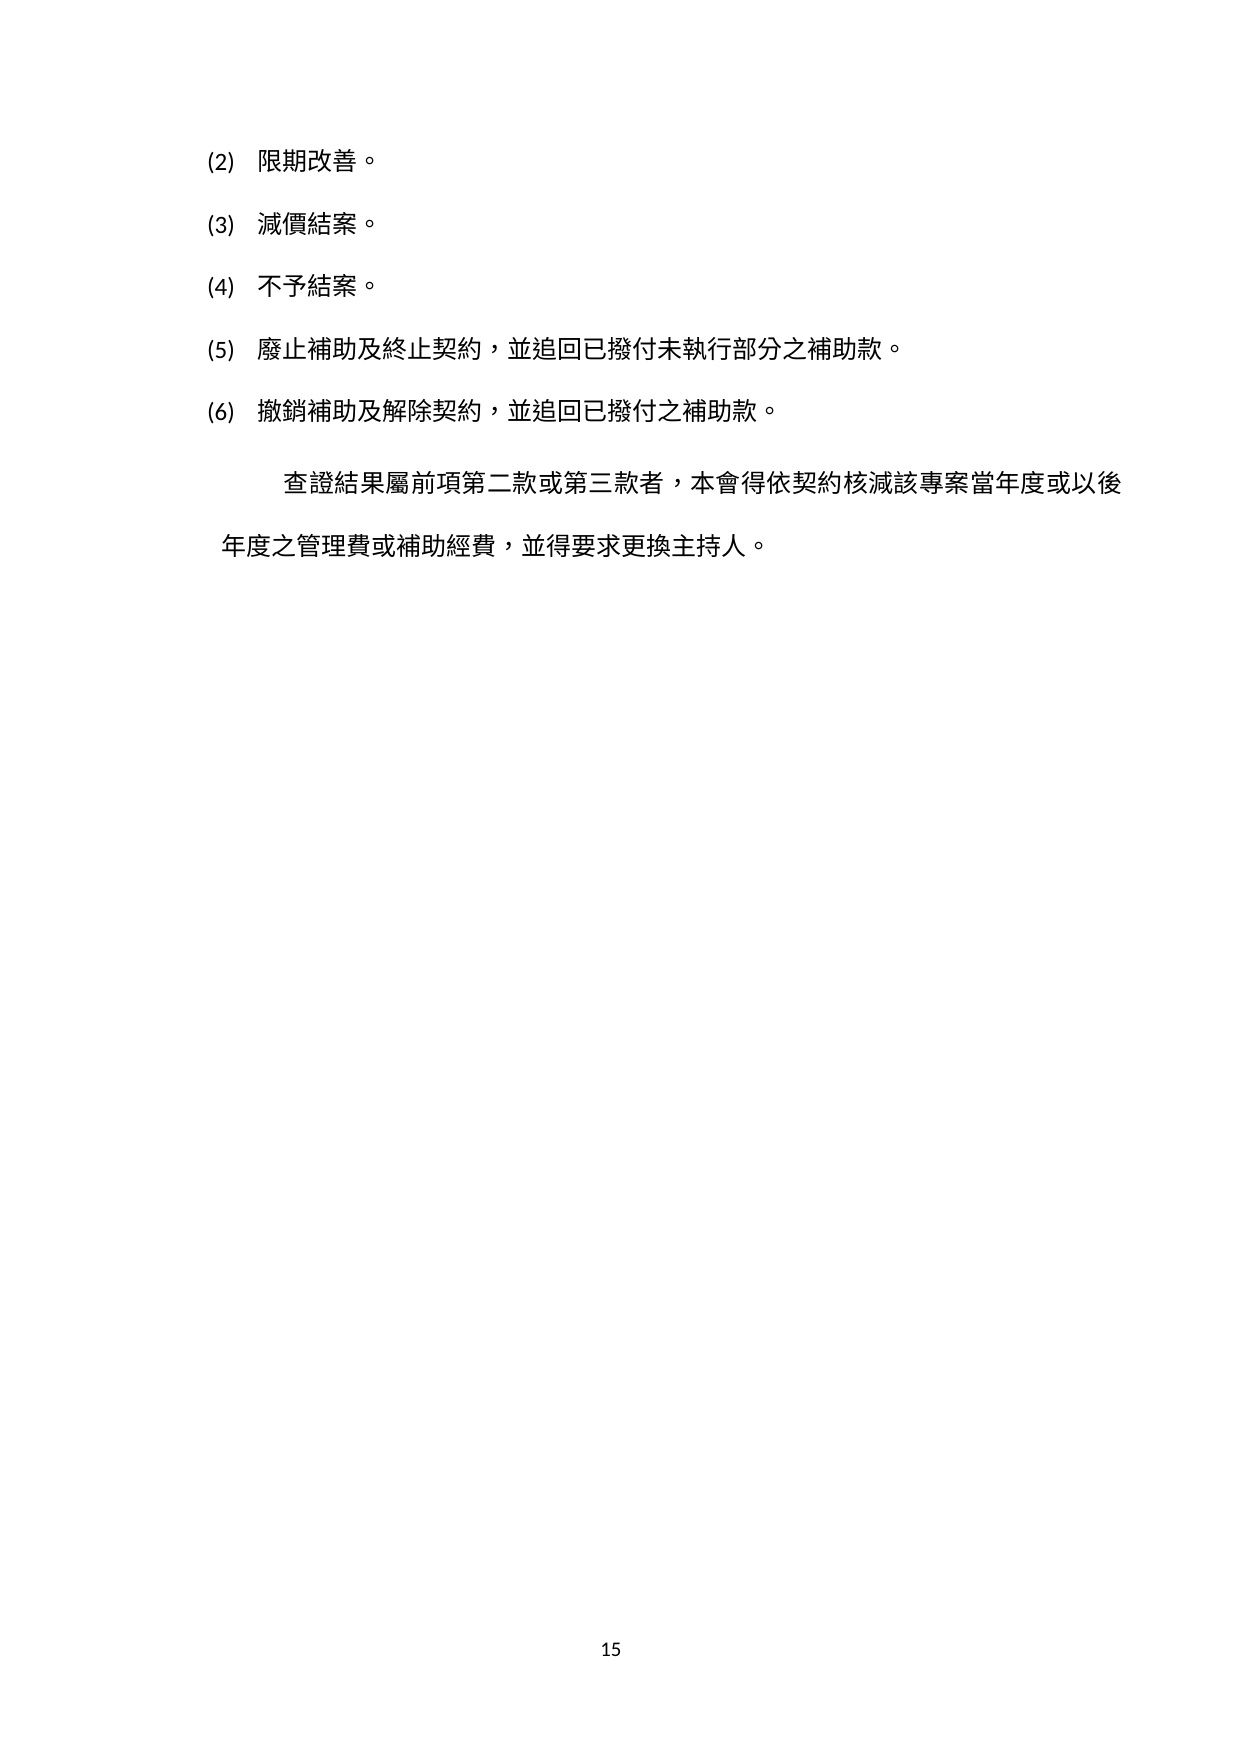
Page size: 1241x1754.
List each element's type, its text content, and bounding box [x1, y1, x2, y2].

list 限期改善。 [207, 118, 1122, 181]
list 撤銷補助及解除契約，並追回已撥付之補助款。 [207, 368, 1122, 431]
list 不予結案。 [207, 243, 1122, 306]
list 廢止補助及終止契約，並追回已撥付未執行部分之補助款。 [207, 306, 1122, 368]
list 減價結案。 [207, 181, 1122, 243]
text 查證結果屬前項第二款或第三款者，本會得依契約核減該專案當年度或以後年度之管理費或補助經費，並得要求更換主持人。 [222, 440, 1122, 565]
